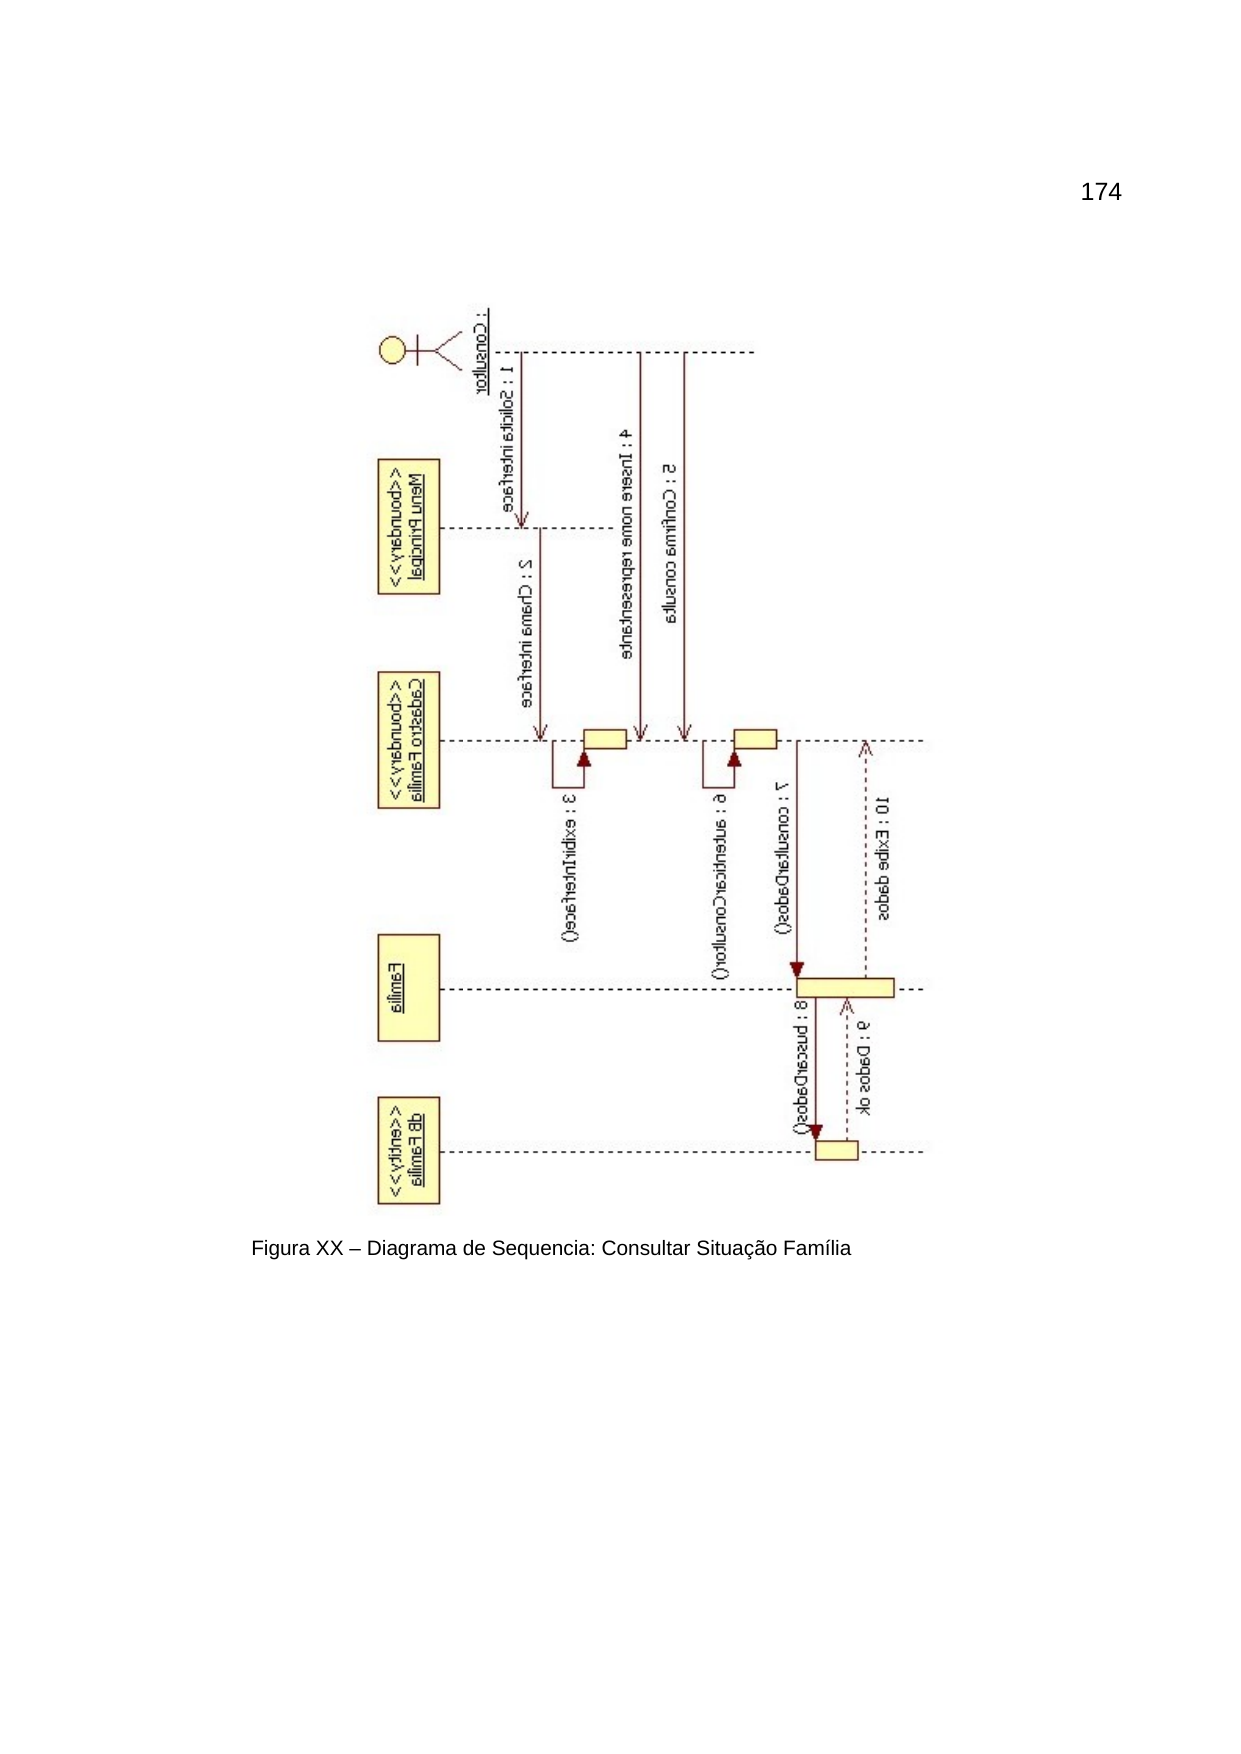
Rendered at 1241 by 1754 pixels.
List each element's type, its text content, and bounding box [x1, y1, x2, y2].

text Figura XX – Diagrama de Sequencia: Consultar Situação Família [177, 1236, 1122, 1260]
picture [345, 265, 954, 1236]
